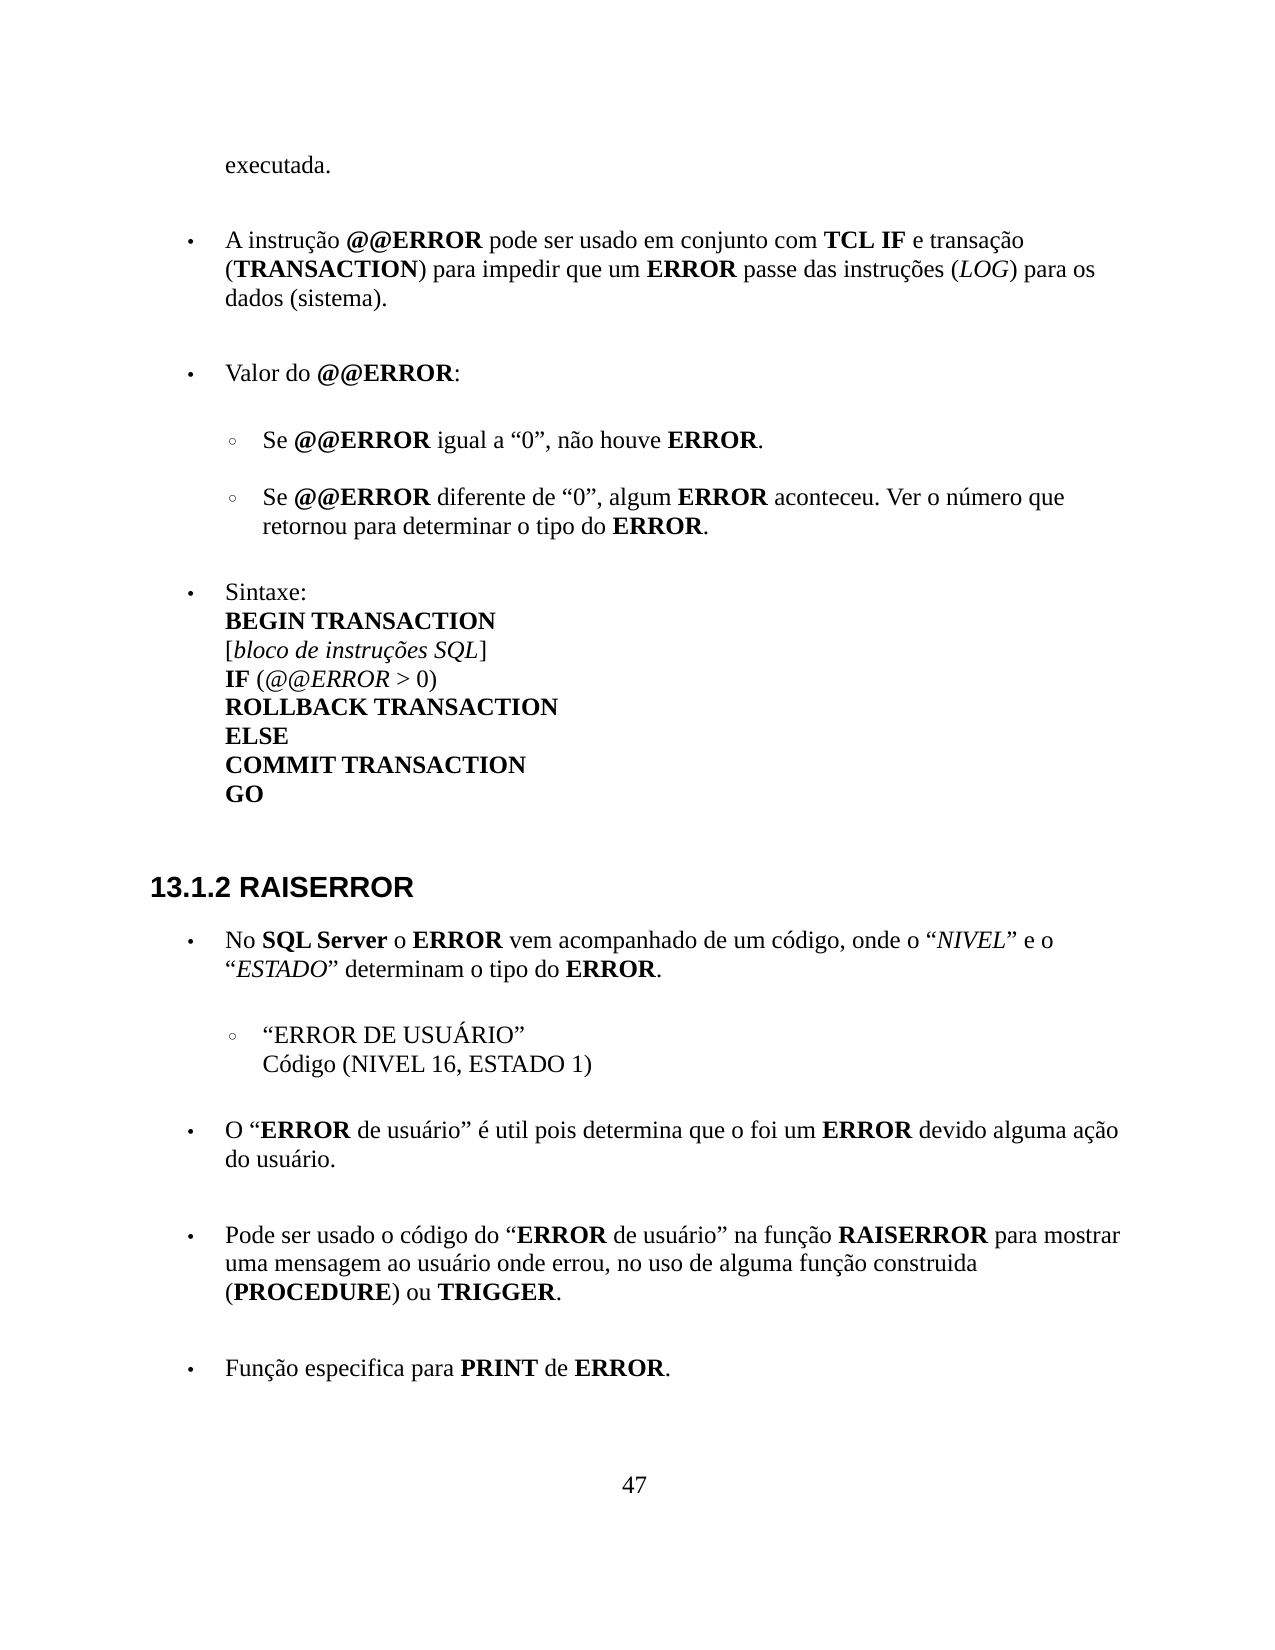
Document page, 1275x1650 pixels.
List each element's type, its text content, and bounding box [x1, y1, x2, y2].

list Sintaxe: BEGIN TRANSACTION [bloco de instruções SQL] IF (@@ERROR > 0) ROLLBACK TRANSACTION ELSE COMMIT TRANSACTION GO [187, 577, 1125, 836]
list Função especifica para PRINT de ERROR. [187, 1353, 1125, 1410]
list O “ERROR de usuário” é util pois determina que o foi um ERROR devido alguma ação do usuário. [187, 1116, 1125, 1202]
list executada. [187, 150, 1125, 207]
list “ERROR DE USUÁRIO” Código (NIVEL 16, ESTADO 1) [225, 1020, 1125, 1107]
list Pode ser usado o código do “ERROR de usuário” na função RAISERROR para mostrar uma mensagem ao usuário onde errou, no uso de alguma função construida (PROCEDURE) ou TRIGGER. [187, 1220, 1125, 1335]
list Se @@ERROR igual a “0”, não houve ERROR. [225, 425, 1125, 482]
subtitle 13.1.2 RAISERROR [150, 870, 1125, 904]
list Se @@ERROR diferente de “0”, algum ERROR aconteceu. Ver o número que retornou para determinar o tipo do ERROR. [225, 482, 1125, 568]
list A instrução @@ERROR pode ser usado em conjunto com TCL IF e transação (TRANSACTION) para impedir que um ERROR passe das instruções (LOG) para os dados (sistema). [187, 225, 1125, 340]
list Valor do @@ERROR: [187, 358, 1125, 416]
list No SQL Server o ERROR vem acompanhado de um código, onde o “NIVEL” e o “ESTADO” determinam o tipo do ERROR. [187, 925, 1125, 1011]
